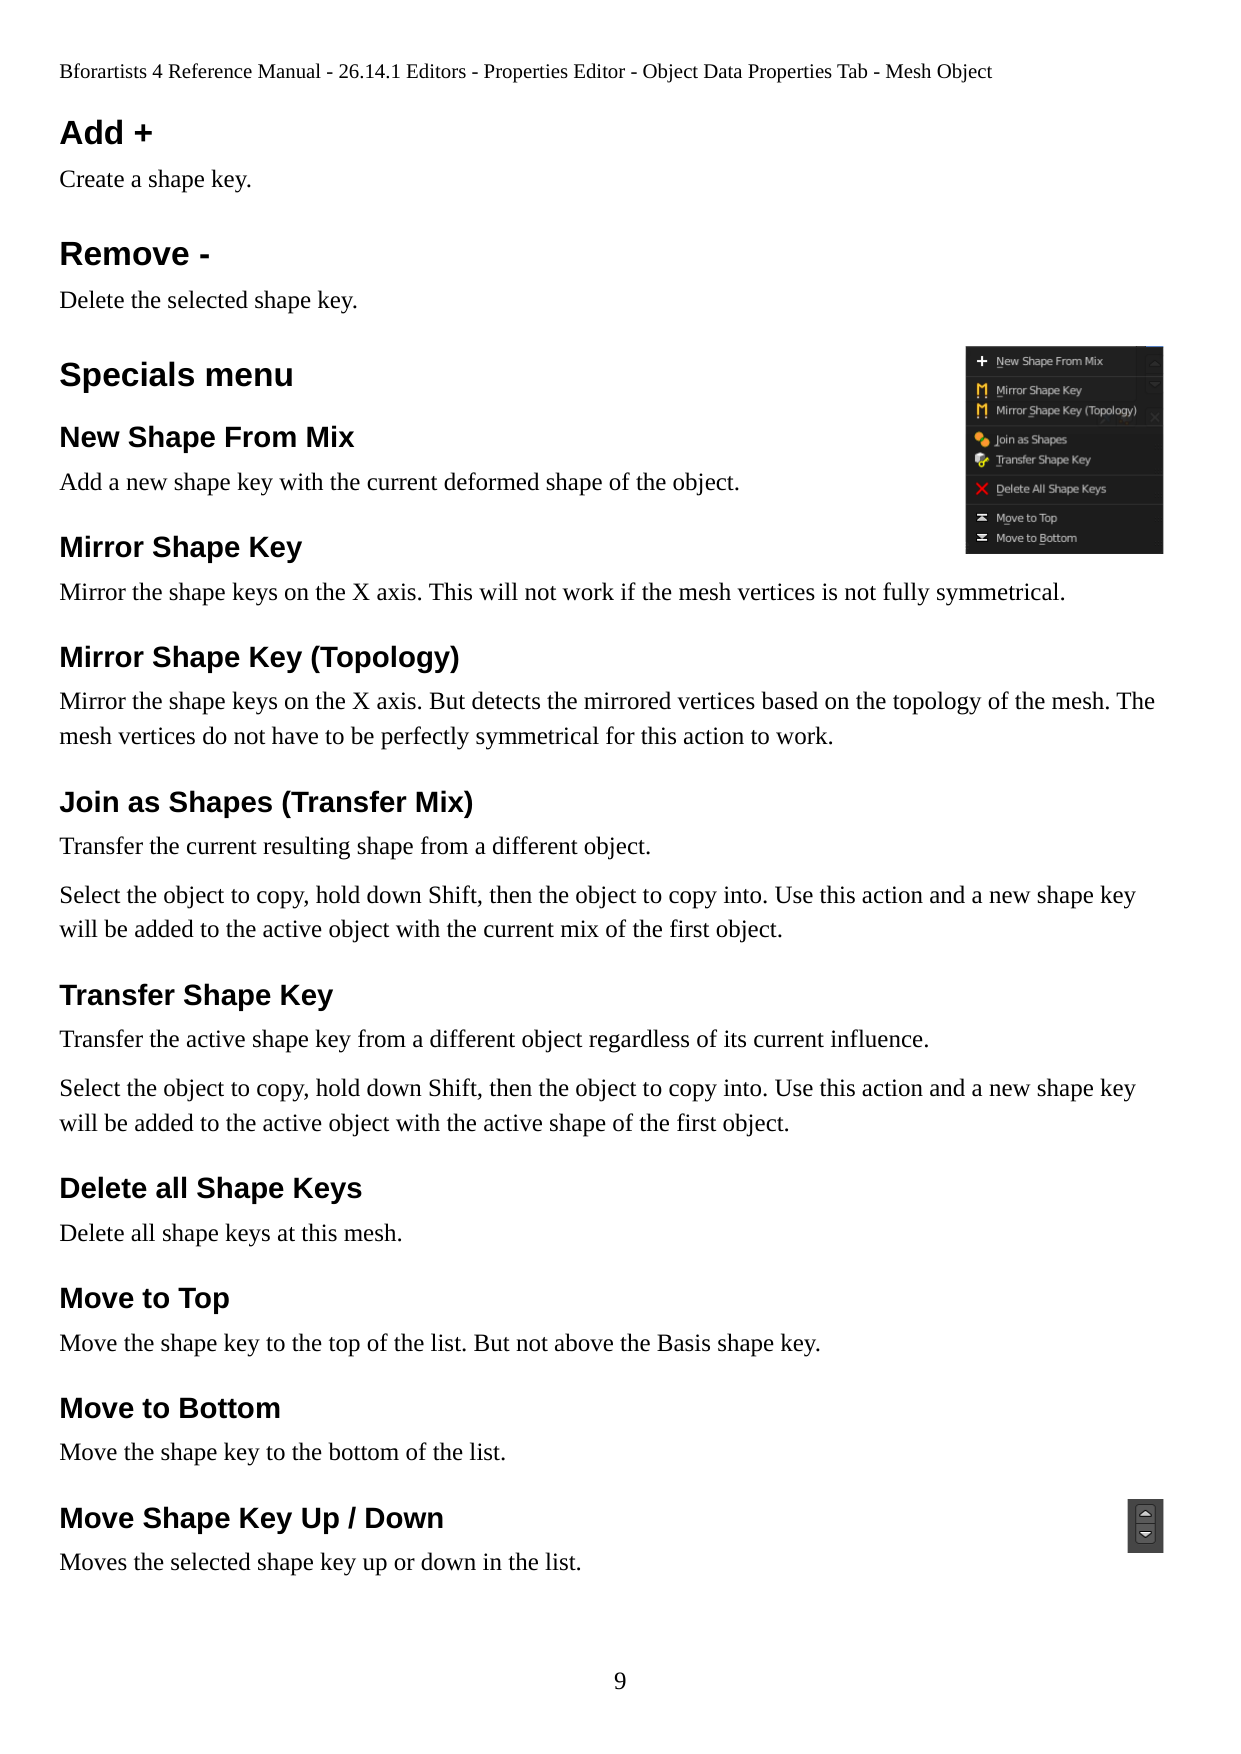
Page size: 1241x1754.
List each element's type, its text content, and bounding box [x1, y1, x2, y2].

subtitle Mirror Shape Key (Topology) [59, 640, 1181, 674]
subtitle Delete all Shape Keys [59, 1171, 1181, 1205]
text Delete all shape keys at this mesh. [59, 1218, 1181, 1246]
subtitle Move to Bottom [59, 1391, 1181, 1425]
picture [965, 346, 1164, 554]
subtitle New Shape From Mix [59, 420, 965, 454]
subtitle [1164, 420, 1181, 454]
subtitle Specials menu [59, 355, 965, 393]
picture [1127, 1499, 1164, 1553]
text Select the object to copy, hold down Shift, then the object to copy into. Use this action and a new shape key will be added to the active object with the current mix of the first object. [59, 880, 1181, 943]
text Mirror the shape keys on the X axis. But detects the mirrored vertices based on the topology of the mesh. The mesh vertices do not have to be perfectly symmetrical for this action to work. [59, 686, 1181, 750]
text Delete the selected shape key. [59, 285, 1181, 313]
text Move the shape key to the bottom of the list. [59, 1437, 1181, 1466]
subtitle Move to Top [59, 1281, 1181, 1315]
subtitle Join as Shapes (Transfer Mix) [59, 784, 1181, 818]
subtitle Mirror Shape Key [59, 530, 1181, 564]
text Transfer the active shape key from a different object regardless of its current influence. [59, 1024, 1181, 1053]
subtitle Add + [59, 113, 1181, 151]
text Transfer the current resulting shape from a different object. [59, 831, 1181, 859]
text Create a shape key. [59, 164, 1181, 192]
text Mirror the shape keys on the X axis. This will not work if the mesh vertices is not fully symmetrical. [59, 577, 1181, 605]
subtitle [1164, 355, 1181, 393]
text Moves the selected shape key up or down in the list. [59, 1547, 1181, 1576]
subtitle [1164, 1501, 1181, 1535]
text Move the shape key to the top of the list. But not above the Basis shape key. [59, 1328, 1181, 1356]
text Add a new shape key with the current deformed shape of the object. [59, 467, 965, 495]
subtitle Remove - [59, 234, 1181, 272]
subtitle Transfer Shape Key [59, 978, 1181, 1012]
text Select the object to copy, hold down Shift, then the object to copy into. Use this action and a new shape key will be added to the active object with the active shape of the first object. [59, 1073, 1181, 1137]
subtitle Move Shape Key Up / Down [59, 1501, 1127, 1535]
